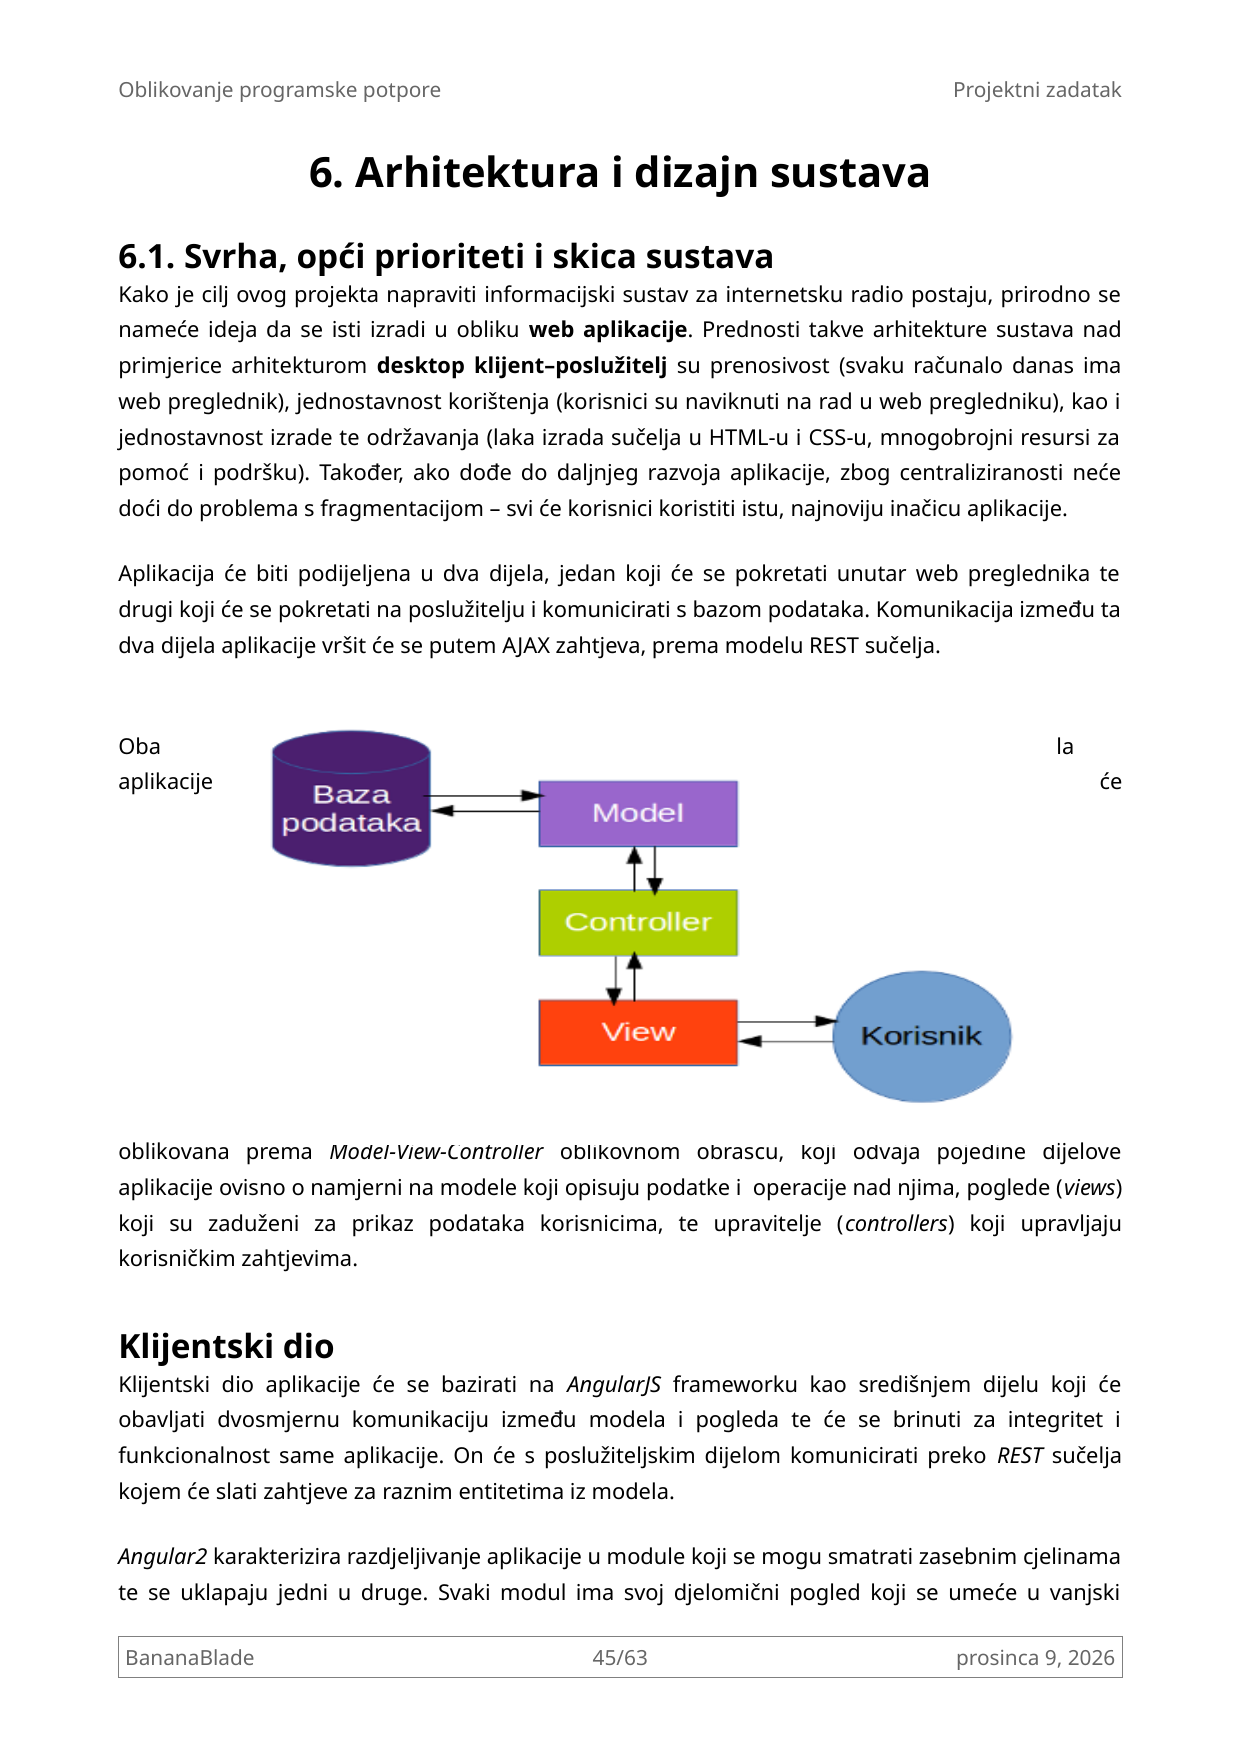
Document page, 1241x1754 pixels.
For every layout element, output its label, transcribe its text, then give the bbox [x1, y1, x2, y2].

text Angular2 karakterizira razdjeljivanje aplikacije u module koji se mogu smatrati zasebnim cjelinama te se uklapaju jedni u druge. Svaki modul ima svoj djelomični pogled koji se umeće u vanjski [118, 1541, 1122, 1606]
text Aplikacija će biti podijeljena u dva dijela, jedan koji će se pokretati unutar web preglednika te drugi koji će se pokretati na poslužitelju i komunicirati s bazom podataka. Komunikacija između ta dva dijela aplikacije vršit će se putem AJAX zahtjeva, prema modelu REST sučelja. [118, 558, 1122, 659]
text Klijentski dio aplikacije će se bazirati na AngularJS frameworku kao središnjem dijelu koji će obavljati dvosmjernu komunikaciju između modela i pogleda te će se brinuti za integritet i funkcionalnost same aplikacije. On će s poslužiteljskim dijelom komunicirati preko REST sučelja kojem će slati zahtjeve za raznim entitetima iz modela. [118, 1368, 1122, 1506]
subtitle Klijentski dio [118, 1323, 1122, 1368]
text Oba dijela aplikacije bit će oblikovana prema Model-View-Controller oblikovnom obrascu, koji odvaja pojedine dijelove aplikacije ovisno o namjerni na modele koji opisuju podatke i operacije nad njima, poglede (views) koji su zaduženi za prikaz podataka korisnicima, te upravitelje (controllers) koji upravljaju korisničkim zahtjevima. [118, 695, 1122, 1273]
subtitle 6. Arhitektura i dizajn sustava [118, 143, 1122, 200]
subtitle 6.1. Svrha, opći prioriteti i skica sustava [118, 233, 1122, 279]
text Kako je cilj ovog projekta napraviti informacijski sustav za internetsku radio postaju, prirodno se nameće ideja da se isti izradi u obliku web aplikacije. Prednosti takve arhitekture sustava nad primjerice arhitekturom desktop klijent–poslužitelj su prenosivost (svaku računalo danas ima web preglednik), jednostavnost korištenja (korisnici su naviknuti na rad u web pregledniku), kao i jednostavnost izrade te održavanja (laka izrada sučelja u HTML-u i CSS-u, mnogobrojni resursi za pomoć i podršku). Također, ako dođe do daljnjeg razvoja aplikacije, zbog centraliziranosti neće doći do problema s fragmentacijom – svi će korisnici koristiti istu, najnoviju inačicu aplikacije. [118, 279, 1122, 523]
